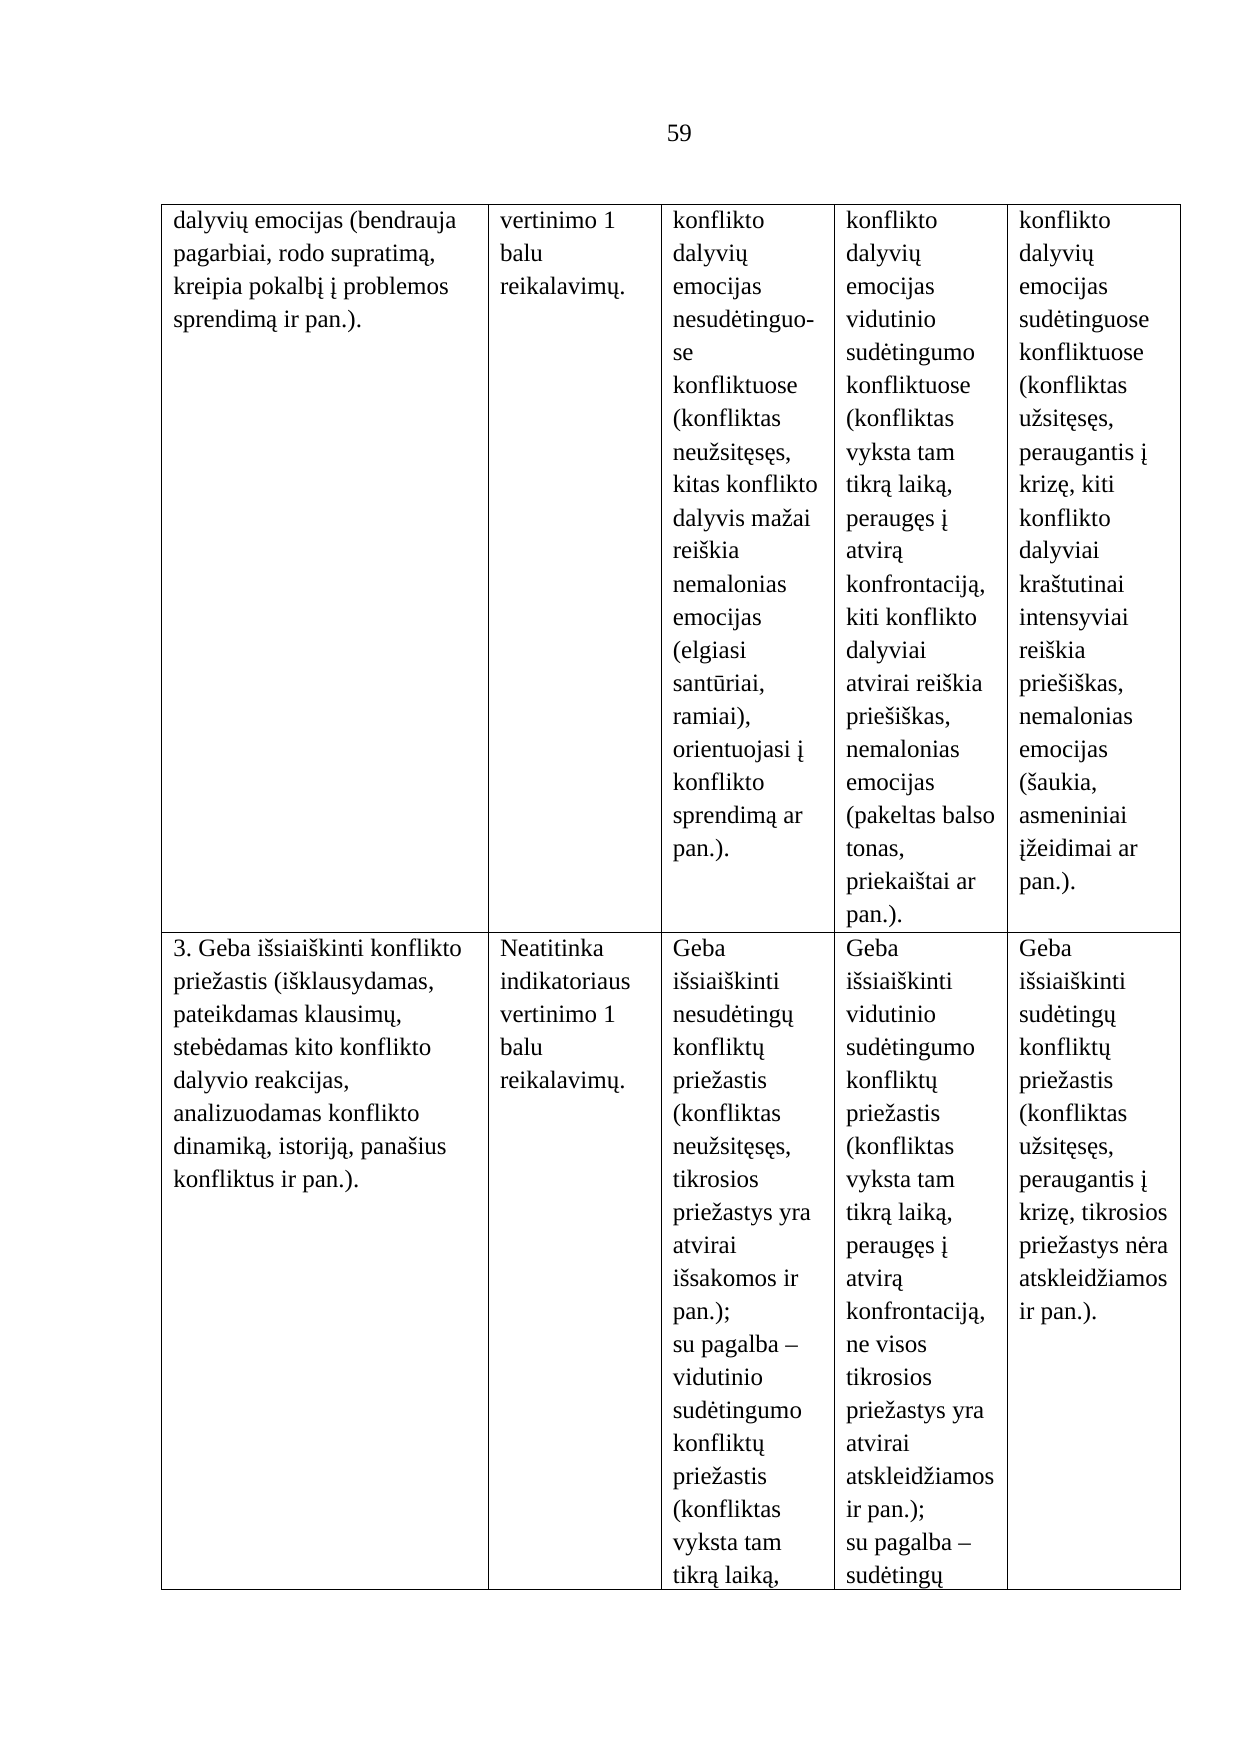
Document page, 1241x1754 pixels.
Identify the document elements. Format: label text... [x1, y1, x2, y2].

table_cell dalyvių emocijas (bendrauja pagarbiai, rodo supratimą, kreipia pokalbį į problemos sprendimą ir pan.). [162, 205, 488, 932]
table_cell konflikto dalyvių emocijas nesudėtinguo-se konfliktuose (konfliktas neužsitęsęs, kitas konflikto dalyvis mažai reiškia nemalonias emocijas (elgiasi santūriai, ramiai), orientuojasi į konflikto sprendimą ar pan.). [662, 205, 834, 932]
table_cell Geba išsiaiškinti vidutinio sudėtingumo konfliktų priežastis (konfliktas vyksta tam tikrą laiką, peraugęs į atvirą konfrontaciją, ne visos tikrosios priežastys yra atvirai atskleidžiamos ir pan.); su pagalba – sudėtingų [835, 933, 1007, 1589]
table_cell vertinimo 1 balu reikalavimų. [489, 205, 661, 932]
table_cell Neatitinka indikatoriaus vertinimo 1 balu reikalavimų. [489, 933, 661, 1589]
table_cell konflikto dalyvių emocijas sudėtinguose konfliktuose (konfliktas užsitęsęs, peraugantis į krizę, kiti konflikto dalyviai kraštutinai intensyviai reiškia priešiškas, nemalonias emocijas (šaukia, asmeniniai įžeidimai ar pan.). [1008, 205, 1180, 932]
table_cell 3. Geba išsiaiškinti konflikto priežastis (išklausydamas, pateikdamas klausimų, stebėdamas kito konflikto dalyvio reakcijas, analizuodamas konflikto dinamiką, istoriją, panašius konfliktus ir pan.). [162, 933, 488, 1589]
table_cell Geba išsiaiškinti nesudėtingų konfliktų priežastis (konfliktas neužsitęsęs, tikrosios priežastys yra atvirai išsakomos ir pan.); su pagalba – vidutinio sudėtingumo konfliktų priežastis (konfliktas vyksta tam tikrą laiką, [662, 933, 834, 1589]
table_cell konflikto dalyvių emocijas vidutinio sudėtingumo konfliktuose (konfliktas vyksta tam tikrą laiką, peraugęs į atvirą konfrontaciją, kiti konflikto dalyviai atvirai reiškia priešiškas, nemalonias emocijas (pakeltas balso tonas, priekaištai ar pan.). [835, 205, 1007, 932]
table_cell Geba išsiaiškinti sudėtingų konfliktų priežastis (konfliktas užsitęsęs, peraugantis į krizę, tikrosios priežastys nėra atskleidžiamos ir pan.). [1008, 933, 1180, 1589]
